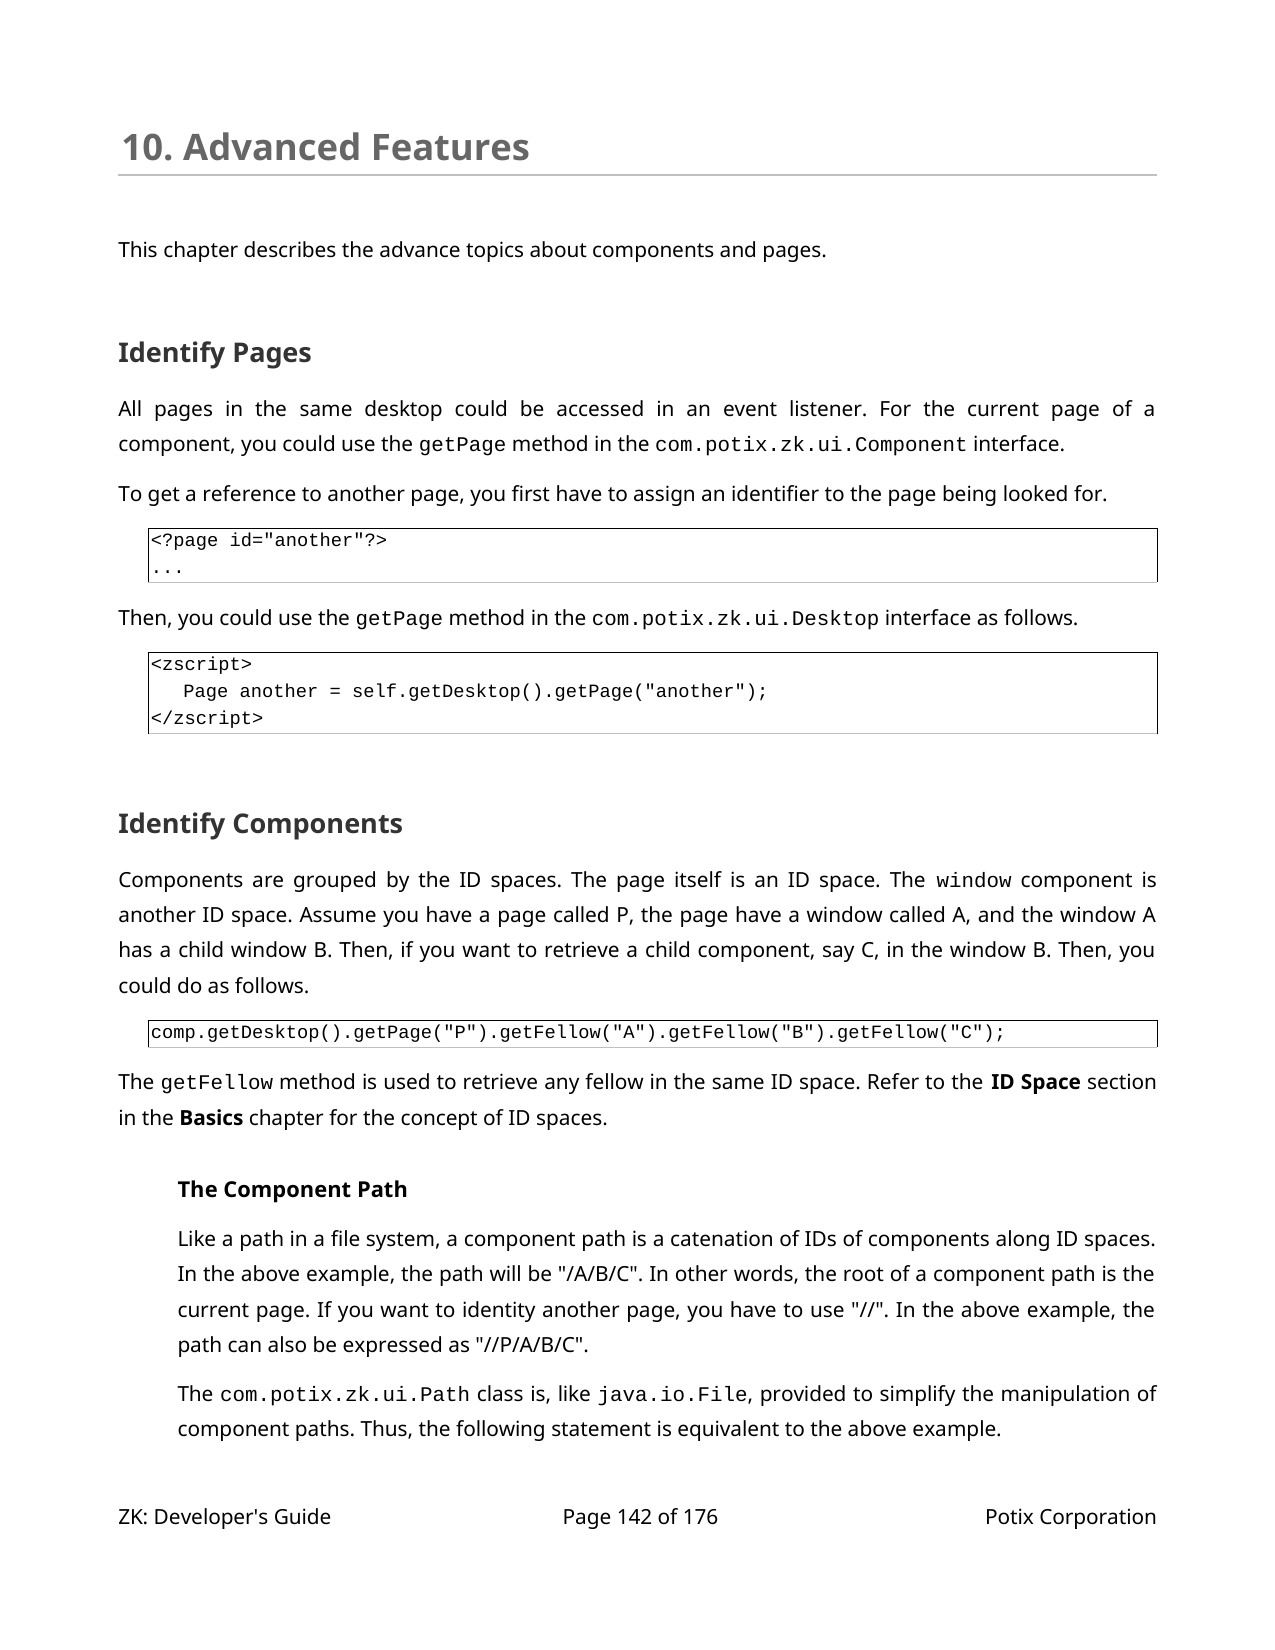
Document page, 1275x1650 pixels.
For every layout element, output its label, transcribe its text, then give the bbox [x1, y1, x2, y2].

text Like a path in a file system, a component path is a catenation of IDs of components along ID spaces. In the above example, the path will be "/A/B/C". In other words, the root of a component path is the current page. If you want to identity another page, you have to use "//". In the above example, the path can also be expressed as "//P/A/B/C". [177, 1224, 1157, 1358]
text comp.getDesktop().getPage("P").getFellow("A").getFellow("B").getFellow("C"); [149, 1021, 1157, 1047]
text The getFellow method is used to retrieve any fellow in the same ID space. Refer to the ID Space section in the Basics chapter for the concept of ID spaces. [118, 1067, 1157, 1131]
subtitle The Component Path [177, 1174, 1157, 1204]
text Then, you could use the getPage method in the com.potix.zk.ui.Desktop interface as follows. [118, 603, 1157, 631]
text ... [149, 555, 1157, 582]
subtitle Identify Components [118, 804, 1157, 841]
text Page another = self.getDesktop().getPage("another"); [149, 679, 1157, 703]
text <?page id="another"?> [149, 529, 1157, 552]
subtitle Identify Pages [118, 334, 1157, 371]
text All pages in the same desktop could be accessed in an event listener. For the current page of a component, you could use the getPage method in the com.potix.zk.ui.Component interface. [118, 394, 1157, 458]
text <zscript> [149, 653, 1157, 676]
text Components are grouped by the ID spaces. The page itself is an ID space. The window component is another ID space. Assume you have a page called P, the page have a window called A, and the window A has a child window B. Then, if you want to retrieve a child component, say C, in the window B. Then, you could do as follows. [118, 865, 1157, 999]
text The com.potix.zk.ui.Path class is, like java.io.File, provided to simplify the manipulation of component paths. Thus, the following statement is equivalent to the above example. [177, 1379, 1157, 1443]
subtitle 10. Advanced Features [118, 118, 1157, 174]
text </zscript> [149, 706, 1157, 733]
text To get a reference to another page, you first have to assign an identifier to the page being looked for. [118, 479, 1157, 507]
text This chapter describes the advance topics about components and pages. [118, 235, 1157, 263]
